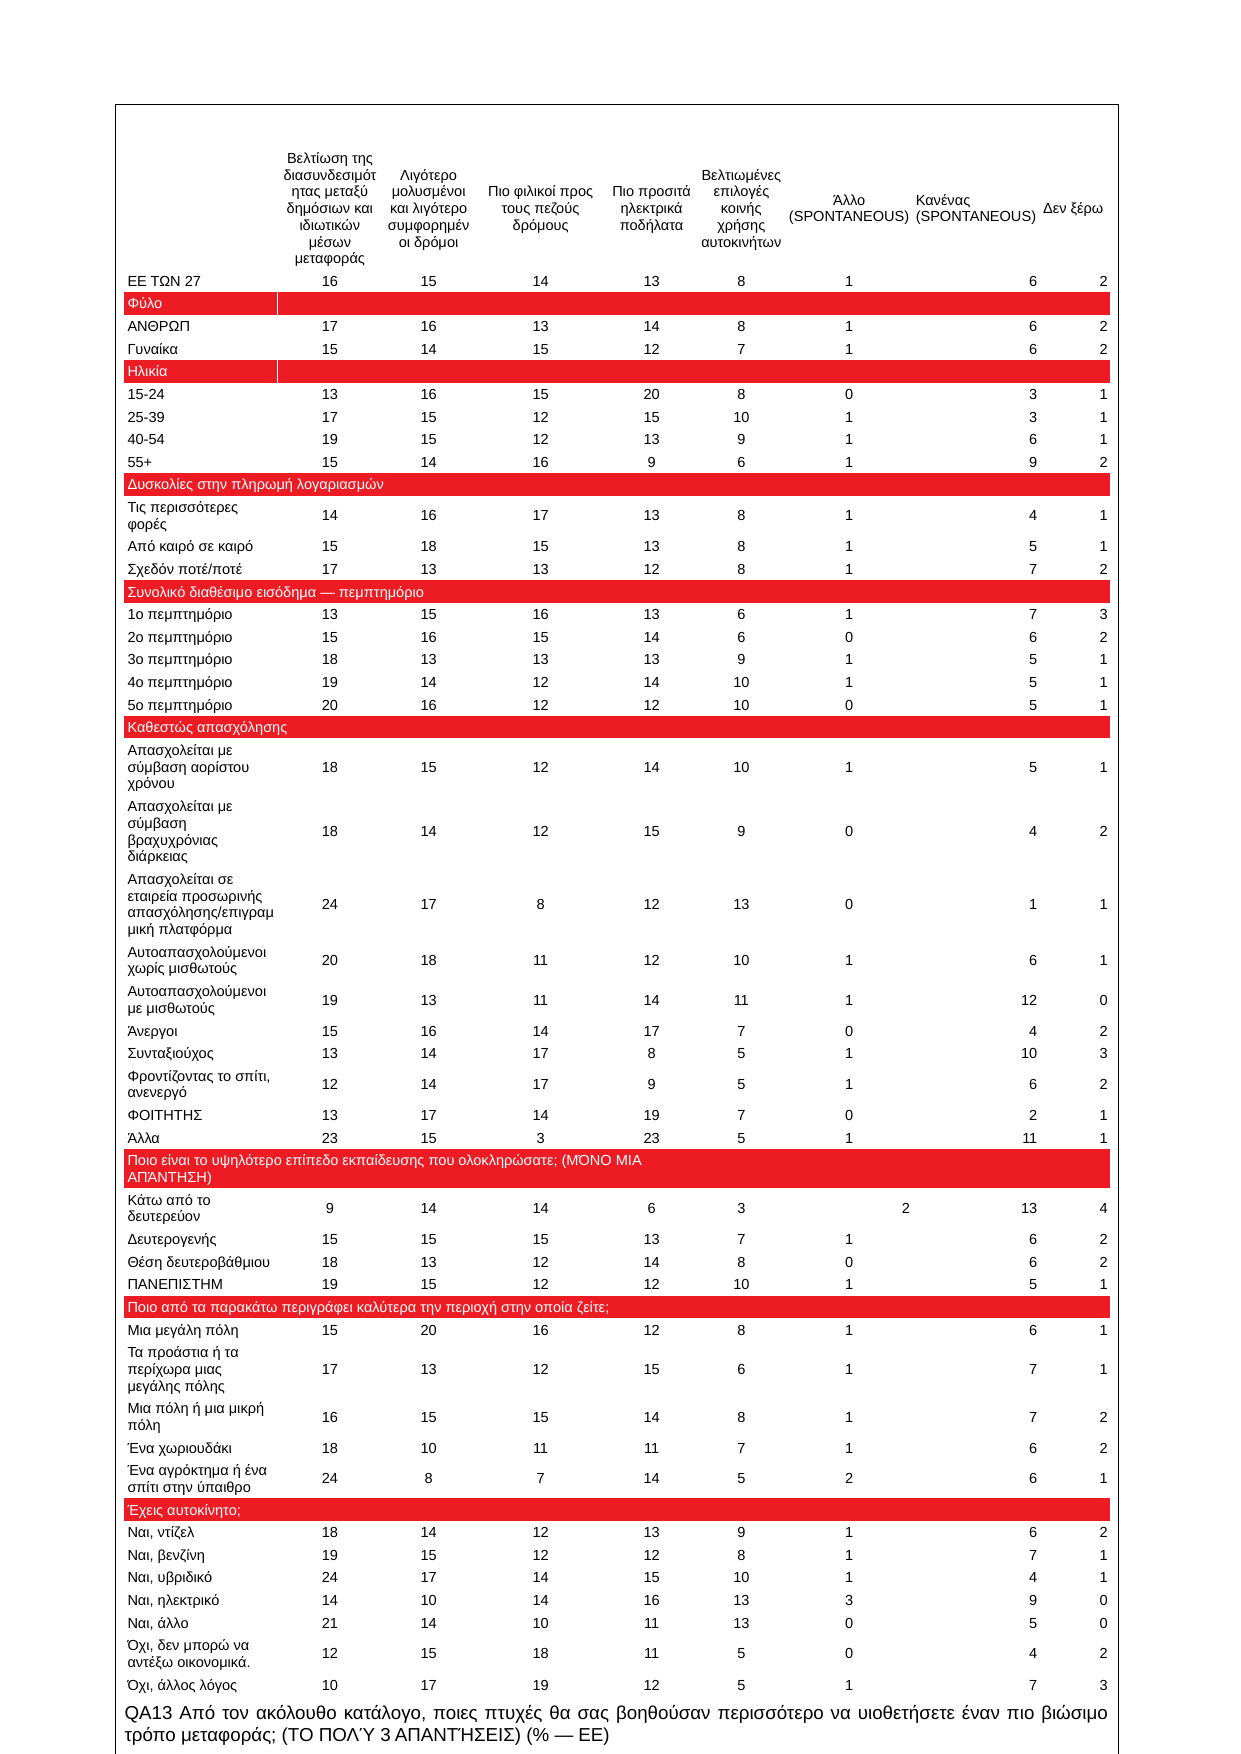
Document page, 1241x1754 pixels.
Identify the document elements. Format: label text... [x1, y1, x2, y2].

table_cell 14 [382, 795, 475, 868]
table_cell 6 [913, 1065, 1040, 1104]
table_cell 15 [606, 795, 697, 868]
table_cell 12 [475, 428, 606, 451]
table_cell 15 [278, 1318, 382, 1341]
table_cell 1 [1040, 383, 1110, 405]
table_cell 16 [382, 496, 475, 535]
table_cell 5 [913, 1273, 1040, 1296]
table_cell 6 [697, 603, 785, 626]
table_cell 11 [475, 1436, 606, 1459]
table_cell 17 [278, 1341, 382, 1397]
table_cell 14 [382, 338, 475, 360]
table_cell Συνολικό διαθέσιμο εισόδημα — πεμπτημόριο [124, 580, 697, 603]
table_cell 10 [697, 1566, 785, 1589]
table_cell 17 [382, 1104, 475, 1126]
table_cell Ένα αγρόκτημα ή ένα σπίτι στην ύπαιθρο [124, 1459, 277, 1498]
table_cell ΠΑΝΕΠΙΣΤΗΜ [124, 1273, 277, 1296]
table_cell Συνταξιούχος [124, 1042, 277, 1064]
table_cell 17 [475, 496, 606, 535]
table_cell 1 [785, 270, 913, 292]
table_cell 17 [606, 1019, 697, 1042]
table_cell 1 [1040, 1566, 1110, 1589]
table_cell Αυτοαπασχολούμενοι με μισθωτούς [124, 980, 277, 1019]
table_cell 1 [785, 405, 913, 428]
table_cell 12 [475, 405, 606, 428]
table_cell 15 [475, 626, 606, 648]
table_cell 10 [697, 941, 785, 980]
table_cell 1 [785, 1341, 913, 1397]
table_cell 8 [475, 868, 606, 941]
table_cell 1 [1040, 496, 1110, 535]
table_cell [697, 1149, 785, 1188]
table_cell 13 [382, 558, 475, 580]
table_cell 3 [913, 383, 1040, 405]
table_cell 15 [606, 1566, 697, 1589]
table_cell 14 [606, 1397, 697, 1436]
table_cell 15 [606, 1341, 697, 1397]
table_cell 14 [606, 1250, 697, 1273]
table_cell 12 [606, 558, 697, 580]
table_cell 9 [913, 451, 1040, 473]
table_cell 15 [278, 1019, 382, 1042]
table_cell Γυναίκα [124, 338, 277, 360]
table_cell 4 [1040, 1189, 1110, 1228]
table_cell [785, 292, 913, 315]
table_cell 12 [606, 941, 697, 980]
table_cell 8 [697, 1397, 785, 1436]
table_cell 18 [278, 1521, 382, 1543]
table_cell 13 [606, 535, 697, 558]
table_header Κανένας (SPONTANEOUS) [913, 146, 1040, 270]
table_cell [785, 1149, 913, 1188]
table_cell 2 [1040, 1397, 1110, 1436]
table_cell 12 [475, 1250, 606, 1273]
table_cell 21 [278, 1611, 382, 1634]
table_cell 7 [913, 1544, 1040, 1566]
table_cell 14 [475, 1589, 606, 1611]
table_cell 10 [913, 1042, 1040, 1064]
table_cell 11 [475, 980, 606, 1019]
table_cell 1 [1040, 1459, 1110, 1498]
table_cell 13 [606, 1228, 697, 1250]
table_cell 4 [913, 1566, 1040, 1589]
table_cell 5 [697, 1126, 785, 1149]
table_cell 4 [913, 1634, 1040, 1673]
table_cell 7 [913, 558, 1040, 580]
table_cell [785, 716, 913, 738]
table_cell [606, 716, 697, 738]
table_cell 0 [785, 383, 913, 405]
table_cell 15 [278, 451, 382, 473]
table_cell 10 [697, 405, 785, 428]
table_cell 1 [785, 1273, 913, 1296]
table_cell [913, 1498, 1040, 1521]
table_cell 19 [606, 1104, 697, 1126]
table_cell 0 [785, 1634, 913, 1673]
table_header Πιο προσιτά ηλεκτρικά ποδήλατα [606, 146, 697, 270]
table_cell 14 [475, 1189, 606, 1228]
table_cell 13 [278, 603, 382, 626]
table_cell 14 [382, 1189, 475, 1228]
table_cell ΑΝΘΡΩΠ [124, 315, 277, 337]
table_cell 15 [475, 1397, 606, 1436]
table_cell 1 [785, 1042, 913, 1064]
table_cell 19 [278, 671, 382, 693]
table_cell [697, 716, 785, 738]
table_cell 1 [785, 1397, 913, 1436]
table_cell 1 [1040, 1544, 1110, 1566]
table_cell [1040, 1498, 1110, 1521]
table_cell 16 [278, 1397, 382, 1436]
table_cell [382, 292, 475, 315]
table_cell 2 [1040, 1436, 1110, 1459]
table_cell Μια μεγάλη πόλη [124, 1318, 277, 1341]
table_cell [1040, 473, 1110, 496]
table_cell 3 [913, 405, 1040, 428]
table_cell 14 [475, 1104, 606, 1126]
table_cell 14 [382, 1042, 475, 1064]
table_cell 12 [913, 980, 1040, 1019]
table_cell 0 [1040, 980, 1110, 1019]
table_cell 0 [785, 868, 913, 941]
table_cell 14 [606, 739, 697, 795]
table_cell [697, 580, 785, 603]
table_cell [785, 1498, 913, 1521]
table_cell 8 [697, 1544, 785, 1566]
table_cell 13 [475, 558, 606, 580]
table_cell 13 [606, 270, 697, 292]
table_cell 17 [278, 558, 382, 580]
table_cell 18 [382, 941, 475, 980]
table_cell 12 [606, 1673, 697, 1696]
table_cell 11 [606, 1611, 697, 1634]
table_cell 18 [278, 795, 382, 868]
table_cell 9 [606, 451, 697, 473]
table_cell 1 [1040, 1341, 1110, 1397]
table_cell 1 [1040, 671, 1110, 693]
table_cell 7 [697, 338, 785, 360]
table_cell Φροντίζοντας το σπίτι, ανενεργό [124, 1065, 277, 1104]
table_cell 20 [278, 941, 382, 980]
table_cell 0 [785, 1104, 913, 1126]
table_cell 7 [697, 1104, 785, 1126]
table_cell 6 [913, 428, 1040, 451]
table_cell 8 [697, 270, 785, 292]
table_cell 15 [382, 739, 475, 795]
table_cell 6 [913, 338, 1040, 360]
table_cell 11 [475, 941, 606, 980]
table_cell 10 [382, 1589, 475, 1611]
table_cell 15 [382, 1228, 475, 1250]
table_cell Από καιρό σε καιρό [124, 535, 277, 558]
table_cell [1040, 580, 1110, 603]
table_cell 5 [913, 693, 1040, 716]
table_cell 7 [697, 1019, 785, 1042]
table_cell [606, 1498, 697, 1521]
table_cell [697, 360, 785, 383]
table_header Λιγότερο μολυσμένοι και λιγότερο συμφορημένοι δρόμοι [382, 146, 475, 270]
table_cell [278, 360, 382, 383]
table_cell 12 [606, 1273, 697, 1296]
table_cell 13 [382, 1341, 475, 1397]
table_cell [475, 360, 606, 383]
table_cell 2 [1040, 795, 1110, 868]
table_cell 1 [785, 603, 913, 626]
table_cell 7 [697, 1436, 785, 1459]
table_cell 16 [382, 626, 475, 648]
table_cell [1040, 1149, 1110, 1188]
table_cell 7 [913, 1341, 1040, 1397]
table_cell Ναι, ντίζελ [124, 1521, 277, 1543]
table_cell Κάτω από το δευτερεύον [124, 1189, 277, 1228]
table_cell 13 [697, 1611, 785, 1634]
table_cell 18 [278, 1250, 382, 1273]
table_cell Ένα χωριουδάκι [124, 1436, 277, 1459]
table_cell 19 [278, 980, 382, 1019]
table_cell 1 [785, 980, 913, 1019]
table_cell 13 [697, 1589, 785, 1611]
table_cell 8 [697, 1318, 785, 1341]
table_cell [913, 1296, 1040, 1318]
table_cell 1 [1040, 1104, 1110, 1126]
table_cell [785, 580, 913, 603]
table_cell 1 [785, 1065, 913, 1104]
table_cell 6 [913, 1436, 1040, 1459]
table_cell 1 [785, 1228, 913, 1250]
table_cell 7 [475, 1459, 606, 1498]
table_cell 12 [606, 693, 697, 716]
table_cell [913, 580, 1040, 603]
table_cell 9 [278, 1189, 382, 1228]
table_cell 14 [475, 270, 606, 292]
table_cell 0 [785, 626, 913, 648]
table_cell 18 [278, 739, 382, 795]
table_cell 20 [606, 383, 697, 405]
table_cell 16 [382, 693, 475, 716]
table_cell 5 [697, 1042, 785, 1064]
table_header Βελτίωση της διασυνδεσιμότητας μεταξύ δημόσιων και ιδιωτικών μέσων μεταφοράς [278, 146, 382, 270]
table_cell 15 [382, 1397, 475, 1436]
table_header [124, 146, 277, 270]
table_cell 2 [1040, 1634, 1110, 1673]
table_cell 4ο πεμπτημόριο [124, 671, 277, 693]
table_cell 8 [606, 1042, 697, 1064]
table_cell 14 [382, 1065, 475, 1104]
table_cell 8 [697, 1250, 785, 1273]
table_cell 2 [785, 1189, 913, 1228]
table_cell 18 [382, 535, 475, 558]
table_cell 1 [785, 1318, 913, 1341]
table_cell 40-54 [124, 428, 277, 451]
table_cell 0 [785, 795, 913, 868]
table_cell 1 [785, 496, 913, 535]
table_cell 6 [697, 626, 785, 648]
table_cell 8 [697, 558, 785, 580]
table_cell 10 [382, 1436, 475, 1459]
table_cell 14 [382, 1611, 475, 1634]
table_cell [697, 473, 785, 496]
table_cell 11 [913, 1126, 1040, 1149]
table_cell 16 [278, 270, 382, 292]
table_cell 12 [278, 1634, 382, 1673]
table_cell 15 [382, 270, 475, 292]
table_cell 0 [1040, 1589, 1110, 1611]
table_cell 20 [278, 693, 382, 716]
table_cell 3 [697, 1189, 785, 1228]
table_cell [382, 360, 475, 383]
table_cell 17 [382, 868, 475, 941]
table_cell 2 [1040, 1019, 1110, 1042]
table_cell 2 [1040, 451, 1110, 473]
table_cell Δυσκολίες στην πληρωμή λογαριασμών [124, 473, 475, 496]
table_cell 19 [278, 1544, 382, 1566]
table_cell 8 [697, 535, 785, 558]
table_cell [785, 1296, 913, 1318]
table_cell 11 [606, 1634, 697, 1673]
table_cell 5 [913, 739, 1040, 795]
table_cell 1 [1040, 868, 1110, 941]
table_cell [697, 1498, 785, 1521]
table_cell 11 [606, 1436, 697, 1459]
table_cell [913, 360, 1040, 383]
table_cell 2 [1040, 1250, 1110, 1273]
table_cell 1 [785, 451, 913, 473]
table_cell [1040, 1296, 1110, 1318]
table_cell 14 [382, 671, 475, 693]
table_cell Απασχολείται σε εταιρεία προσωρινής απασχόλησης/επιγραμμική πλατφόρμα [124, 868, 277, 941]
table_cell 1 [785, 1126, 913, 1149]
table_cell 5 [913, 535, 1040, 558]
table_cell [1040, 716, 1110, 738]
table_cell Φύλο [124, 292, 277, 315]
table_cell 5 [913, 1611, 1040, 1634]
table_cell 12 [606, 1318, 697, 1341]
table_cell [475, 473, 606, 496]
table_cell [606, 360, 697, 383]
table_cell 4 [913, 795, 1040, 868]
table_cell 1 [1040, 1318, 1110, 1341]
table_cell 5ο πεμπτημόριο [124, 693, 277, 716]
table_cell [278, 292, 382, 315]
table_cell 15 [278, 338, 382, 360]
table_cell 1 [1040, 693, 1110, 716]
table_cell 15 [278, 1228, 382, 1250]
table_cell Έχεις αυτοκίνητο; [124, 1498, 606, 1521]
table_cell Απασχολείται με σύμβαση βραχυχρόνιας διάρκειας [124, 795, 277, 868]
table_cell 13 [606, 648, 697, 671]
table_cell 6 [606, 1189, 697, 1228]
table_cell 14 [606, 980, 697, 1019]
table_cell Ηλικία [124, 360, 277, 383]
table_cell Όχι, δεν μπορώ να αντέξω οικονομικά. [124, 1634, 277, 1673]
table_cell 13 [606, 603, 697, 626]
table_cell 5 [913, 671, 1040, 693]
table_cell 9 [697, 1521, 785, 1543]
table_cell 1 [1040, 1273, 1110, 1296]
table_cell 1 [913, 868, 1040, 941]
table_cell 1 [785, 1544, 913, 1566]
table_cell 12 [278, 1065, 382, 1104]
table_cell 15 [475, 383, 606, 405]
table_cell 20 [382, 1318, 475, 1341]
table_cell 3ο πεμπτημόριο [124, 648, 277, 671]
table_cell Ναι, βενζίνη [124, 1544, 277, 1566]
table_cell 14 [606, 315, 697, 337]
table_cell 17 [278, 315, 382, 337]
table_cell 24 [278, 1566, 382, 1589]
table_cell 1 [785, 671, 913, 693]
table_cell 17 [382, 1673, 475, 1696]
table_cell Ναι, υβριδικό [124, 1566, 277, 1589]
table_cell 17 [278, 405, 382, 428]
table_cell 10 [278, 1673, 382, 1696]
table_cell 3 [475, 1126, 606, 1149]
table_cell 14 [606, 671, 697, 693]
table_cell 15 [278, 626, 382, 648]
table_cell 17 [382, 1566, 475, 1589]
table_cell 5 [697, 1459, 785, 1498]
table_cell 16 [475, 1318, 606, 1341]
table_cell 7 [913, 1673, 1040, 1696]
table_cell ΕΕ ΤΩΝ 27 [124, 270, 277, 292]
table_cell [1040, 292, 1110, 315]
table_cell 5 [697, 1673, 785, 1696]
table_cell 13 [697, 868, 785, 941]
table_cell 24 [278, 868, 382, 941]
table_cell 4 [913, 1019, 1040, 1042]
table_cell Τις περισσότερες φορές [124, 496, 277, 535]
table_cell 8 [382, 1459, 475, 1498]
table_cell [913, 292, 1040, 315]
table_cell 0 [1040, 1611, 1110, 1634]
table_cell Όχι, άλλος λόγος [124, 1673, 277, 1696]
table_cell [785, 473, 913, 496]
table_cell Ναι, ηλεκτρικό [124, 1589, 277, 1611]
table_cell ΦΟΙΤΗΤΗΣ [124, 1104, 277, 1126]
table_cell 10 [697, 739, 785, 795]
table_cell 2 [1040, 1228, 1110, 1250]
table_cell 15 [382, 1126, 475, 1149]
table_cell 15 [475, 535, 606, 558]
table_cell 6 [913, 1459, 1040, 1498]
table_cell 8 [697, 383, 785, 405]
table_cell 18 [475, 1634, 606, 1673]
table_cell 13 [382, 648, 475, 671]
table_cell 16 [382, 315, 475, 337]
table_cell 1 [785, 941, 913, 980]
table_cell [606, 473, 697, 496]
table_cell [1040, 360, 1110, 383]
table_cell 1 [1040, 535, 1110, 558]
table_cell 8 [697, 315, 785, 337]
table_cell [785, 360, 913, 383]
table_cell 12 [475, 1273, 606, 1296]
table_cell 1ο πεμπτημόριο [124, 603, 277, 626]
table_cell 6 [697, 1341, 785, 1397]
table_cell [697, 292, 785, 315]
table_cell 13 [913, 1189, 1040, 1228]
table_cell 15 [606, 405, 697, 428]
table_cell 10 [697, 1273, 785, 1296]
table_cell 5 [913, 648, 1040, 671]
table_cell 14 [475, 1019, 606, 1042]
table_cell 7 [913, 603, 1040, 626]
table_cell 16 [382, 383, 475, 405]
table_cell 12 [606, 338, 697, 360]
text QA13 Από τον ακόλουθο κατάλογο, ποιες πτυχές θα σας βοηθούσαν περισσότερο να υιοθετήσετε έναν πιο βιώσιμο τρόπο μεταφοράς; (ΤΟ ΠΟΛΎ 3 ΑΠΑΝΤΉΣΕΙΣ) (% — ΕΕ) [124, 1702, 1109, 1745]
table_cell 16 [475, 451, 606, 473]
table_cell 13 [382, 980, 475, 1019]
table_cell 13 [278, 383, 382, 405]
table_cell 13 [606, 496, 697, 535]
table_cell 6 [913, 270, 1040, 292]
table_cell 16 [606, 1589, 697, 1611]
table_cell 12 [475, 1544, 606, 1566]
table_cell 2 [785, 1459, 913, 1498]
table_cell 14 [606, 626, 697, 648]
table_cell 14 [382, 1521, 475, 1543]
table_cell 1 [1040, 648, 1110, 671]
table_cell 9 [697, 795, 785, 868]
table_cell 3 [1040, 603, 1110, 626]
table_cell 2 [1040, 338, 1110, 360]
table_cell 6 [913, 626, 1040, 648]
table_cell 0 [785, 1611, 913, 1634]
table_cell 1 [1040, 739, 1110, 795]
table_header Πιο φιλικοί προς τους πεζούς δρόμους [475, 146, 606, 270]
table_cell 12 [475, 1521, 606, 1543]
table_cell 1 [1040, 941, 1110, 980]
table_cell 1 [785, 1673, 913, 1696]
table_cell 15 [382, 603, 475, 626]
table_cell 10 [697, 671, 785, 693]
table_cell 1 [785, 338, 913, 360]
table_cell 1 [785, 648, 913, 671]
table_cell 0 [785, 1019, 913, 1042]
table_cell Καθεστώς απασχόλησης [124, 716, 475, 738]
table_cell 2 [1040, 1521, 1110, 1543]
table_cell 24 [278, 1459, 382, 1498]
table_cell Ποιο από τα παρακάτω περιγράφει καλύτερα την περιοχή στην οποία ζείτε; [124, 1296, 785, 1318]
table_cell 6 [913, 315, 1040, 337]
table_cell 1 [1040, 1126, 1110, 1149]
table_cell 1 [785, 315, 913, 337]
table_cell 1 [785, 1436, 913, 1459]
table_cell 7 [697, 1228, 785, 1250]
table_cell 6 [913, 1521, 1040, 1543]
table_cell 9 [913, 1589, 1040, 1611]
table_cell 18 [278, 1436, 382, 1459]
table_cell 3 [1040, 1673, 1110, 1696]
table_cell 14 [278, 496, 382, 535]
table_cell 9 [697, 648, 785, 671]
table_cell Ναι, άλλο [124, 1611, 277, 1634]
table_cell 4 [913, 496, 1040, 535]
table_cell Θέση δευτεροβάθμιου [124, 1250, 277, 1273]
table_cell Άνεργοι [124, 1019, 277, 1042]
table_cell Μια πόλη ή μια μικρή πόλη [124, 1397, 277, 1436]
table_header Άλλο (SPONTANEOUS) [785, 146, 913, 270]
table_cell 19 [278, 428, 382, 451]
table_cell 14 [475, 1566, 606, 1589]
table_cell 12 [475, 795, 606, 868]
table_cell 2 [1040, 270, 1110, 292]
table_cell 1 [785, 558, 913, 580]
table_cell 12 [606, 868, 697, 941]
table_cell 2 [1040, 1065, 1110, 1104]
table_cell 19 [475, 1673, 606, 1696]
table_cell 15 [475, 1228, 606, 1250]
table_cell 0 [785, 1250, 913, 1273]
table_header Δεν ξέρω [1040, 146, 1110, 270]
table_cell 12 [475, 739, 606, 795]
table_cell 5 [697, 1065, 785, 1104]
table_cell 15 [475, 338, 606, 360]
table_cell 15 [382, 1544, 475, 1566]
table_cell [913, 1149, 1040, 1188]
table_cell 1 [785, 428, 913, 451]
table_cell Άλλα [124, 1126, 277, 1149]
table_cell 6 [913, 1228, 1040, 1250]
table_cell 15 [382, 1634, 475, 1673]
table_cell 8 [697, 496, 785, 535]
table_cell 1 [785, 1521, 913, 1543]
table_cell 13 [475, 648, 606, 671]
table_cell 11 [697, 980, 785, 1019]
table_cell Ποιο είναι το υψηλότερο επίπεδο εκπαίδευσης που ολοκληρώσατε; (ΜΌΝΟ ΜΙΑ ΑΠΆΝΤΗΣΗ) [124, 1149, 697, 1188]
table_cell 1 [785, 739, 913, 795]
table_cell 9 [606, 1065, 697, 1104]
table_cell 15 [278, 535, 382, 558]
table_cell 1 [1040, 428, 1110, 451]
table_cell [913, 473, 1040, 496]
table_cell 6 [697, 451, 785, 473]
table_cell Απασχολείται με σύμβαση αορίστου χρόνου [124, 739, 277, 795]
table_cell 13 [278, 1042, 382, 1064]
table_cell 1 [785, 535, 913, 558]
table_cell 15 [382, 428, 475, 451]
table_cell 6 [913, 941, 1040, 980]
table_cell 1 [785, 1566, 913, 1589]
table_cell 23 [606, 1126, 697, 1149]
table_cell 16 [382, 1019, 475, 1042]
table_cell 3 [1040, 1042, 1110, 1064]
table_cell 6 [913, 1250, 1040, 1273]
table_cell 2ο πεμπτημόριο [124, 626, 277, 648]
table_cell 15 [382, 1273, 475, 1296]
table_cell 13 [606, 1521, 697, 1543]
table_cell 14 [606, 1459, 697, 1498]
table_cell 2 [1040, 558, 1110, 580]
table_cell Σχεδόν ποτέ/ποτέ [124, 558, 277, 580]
table_cell 13 [475, 315, 606, 337]
table_cell 7 [913, 1397, 1040, 1436]
table_cell 14 [278, 1589, 382, 1611]
table_cell 12 [475, 671, 606, 693]
table_cell 2 [1040, 315, 1110, 337]
table_cell 6 [913, 1318, 1040, 1341]
table_cell 55+ [124, 451, 277, 473]
table_cell 10 [697, 693, 785, 716]
table_cell 3 [785, 1589, 913, 1611]
table_cell 10 [475, 1611, 606, 1634]
table_cell 16 [475, 603, 606, 626]
table_cell 2 [1040, 626, 1110, 648]
table_cell 15 [382, 405, 475, 428]
table_cell [475, 292, 606, 315]
table_cell 13 [278, 1104, 382, 1126]
table_cell 13 [606, 428, 697, 451]
table_cell Τα προάστια ή τα περίχωρα μιας μεγάλης πόλης [124, 1341, 277, 1397]
table_cell 25-39 [124, 405, 277, 428]
table_cell 1 [1040, 405, 1110, 428]
table_cell 12 [475, 1341, 606, 1397]
table_cell 18 [278, 648, 382, 671]
table_cell 12 [475, 693, 606, 716]
table_cell [606, 292, 697, 315]
table_cell 12 [606, 1544, 697, 1566]
table_cell 17 [475, 1042, 606, 1064]
table_cell 15-24 [124, 383, 277, 405]
table_cell 9 [697, 428, 785, 451]
table_cell 2 [913, 1104, 1040, 1126]
table_cell 5 [697, 1634, 785, 1673]
table_cell [913, 716, 1040, 738]
table_cell 13 [382, 1250, 475, 1273]
table_cell Δευτερογενής [124, 1228, 277, 1250]
table_cell 14 [382, 451, 475, 473]
table_cell 17 [475, 1065, 606, 1104]
table_cell 19 [278, 1273, 382, 1296]
table_cell Αυτοαπασχολούμενοι χωρίς μισθωτούς [124, 941, 277, 980]
table_cell 0 [785, 693, 913, 716]
table_cell 23 [278, 1126, 382, 1149]
table_header Βελτιωμένες επιλογές κοινής χρήσης αυτοκινήτων [697, 146, 785, 270]
table_cell [475, 716, 606, 738]
